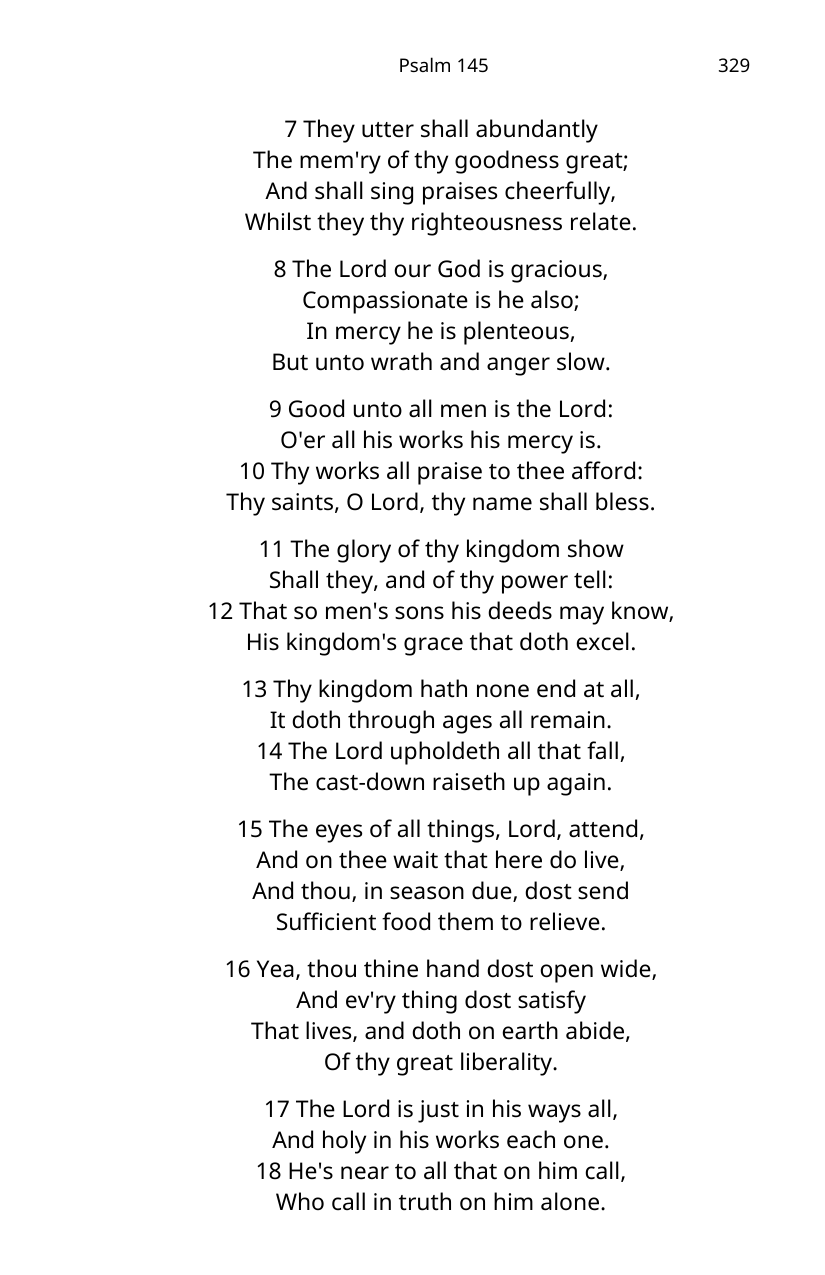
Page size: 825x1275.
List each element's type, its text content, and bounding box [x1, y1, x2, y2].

text 9 Good unto all men is the Lord: O'er all his works his mercy is. 10 Thy works all praise to thee afford: Thy saints, O Lord, thy name shall bless. [132, 392, 750, 517]
text 17 The Lord is just in his ways all, And holy in his works each one. 18 He's near to all that on him call, Who call in truth on him alone. [132, 1092, 750, 1217]
text 16 Yea, thou thine hand dost open wide, And ev'ry thing dost satisfy That lives, and doth on earth abide, Of thy great liberality. [132, 952, 750, 1077]
text 15 The eyes of all things, Lord, attend, And on thee wait that here do live, And thou, in season due, dost send Sufficient food them to relieve. [132, 812, 750, 937]
text 11 The glory of thy kingdom show Shall they, and of thy power tell: 12 That so men's sons his deeds may know, His kingdom's grace that doth excel. [132, 532, 750, 657]
text 8 The Lord our God is gracious, Compassionate is he also; In mercy he is plenteous, But unto wrath and anger slow. [132, 252, 750, 377]
text 13 Thy kingdom hath none end at all, It doth through ages all remain. 14 The Lord upholdeth all that fall, The cast-down raiseth up again. [132, 672, 750, 797]
text 7 They utter shall abundantly The mem'ry of thy goodness great; And shall sing praises cheerfully, Whilst they thy righteousness relate. [132, 112, 750, 237]
